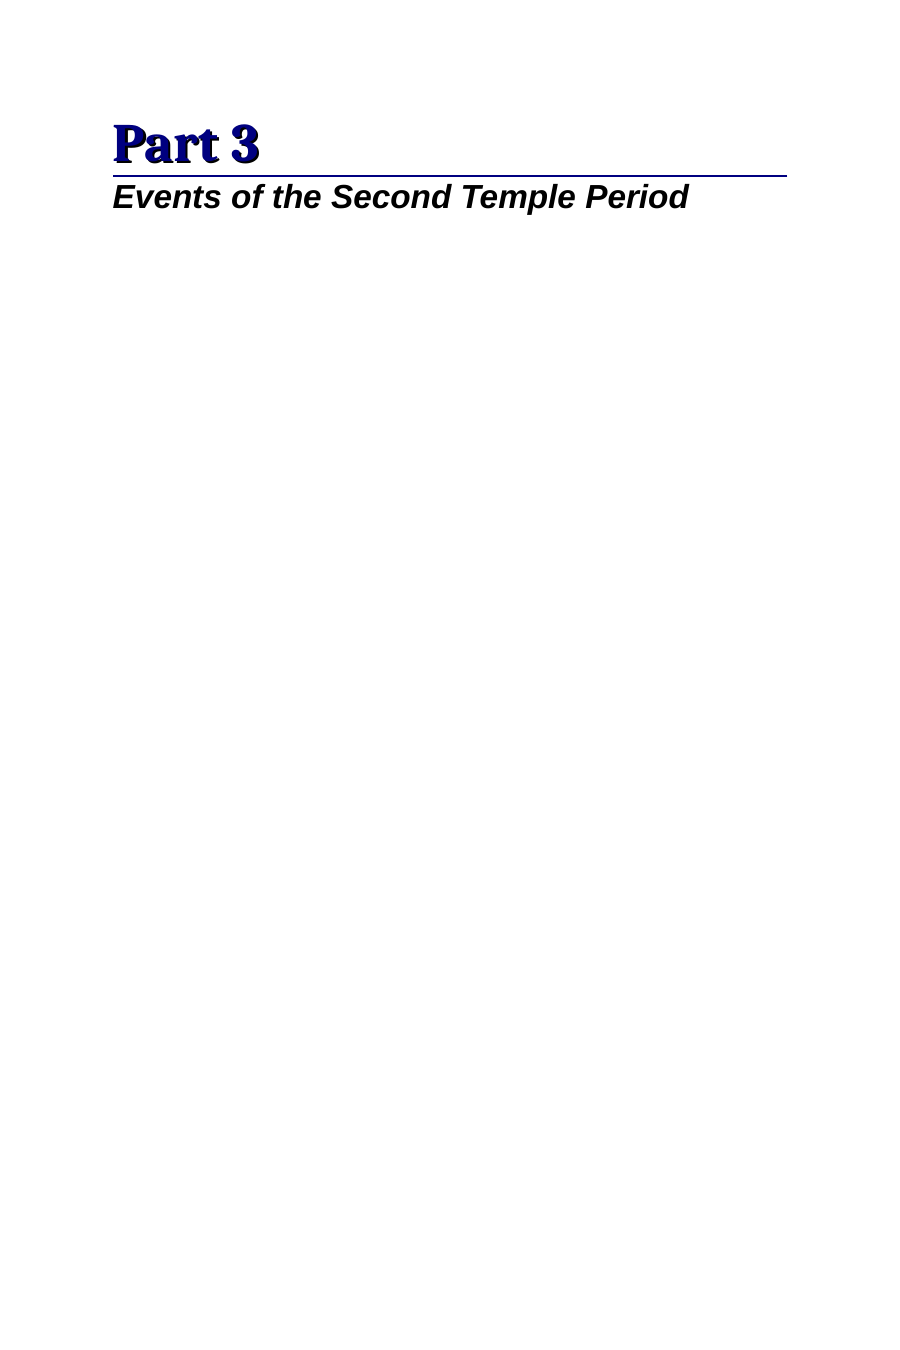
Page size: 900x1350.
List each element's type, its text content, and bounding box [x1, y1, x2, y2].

title Part 3 [112, 112, 787, 177]
subtitle Events of the Second Temple Period [112, 177, 787, 215]
